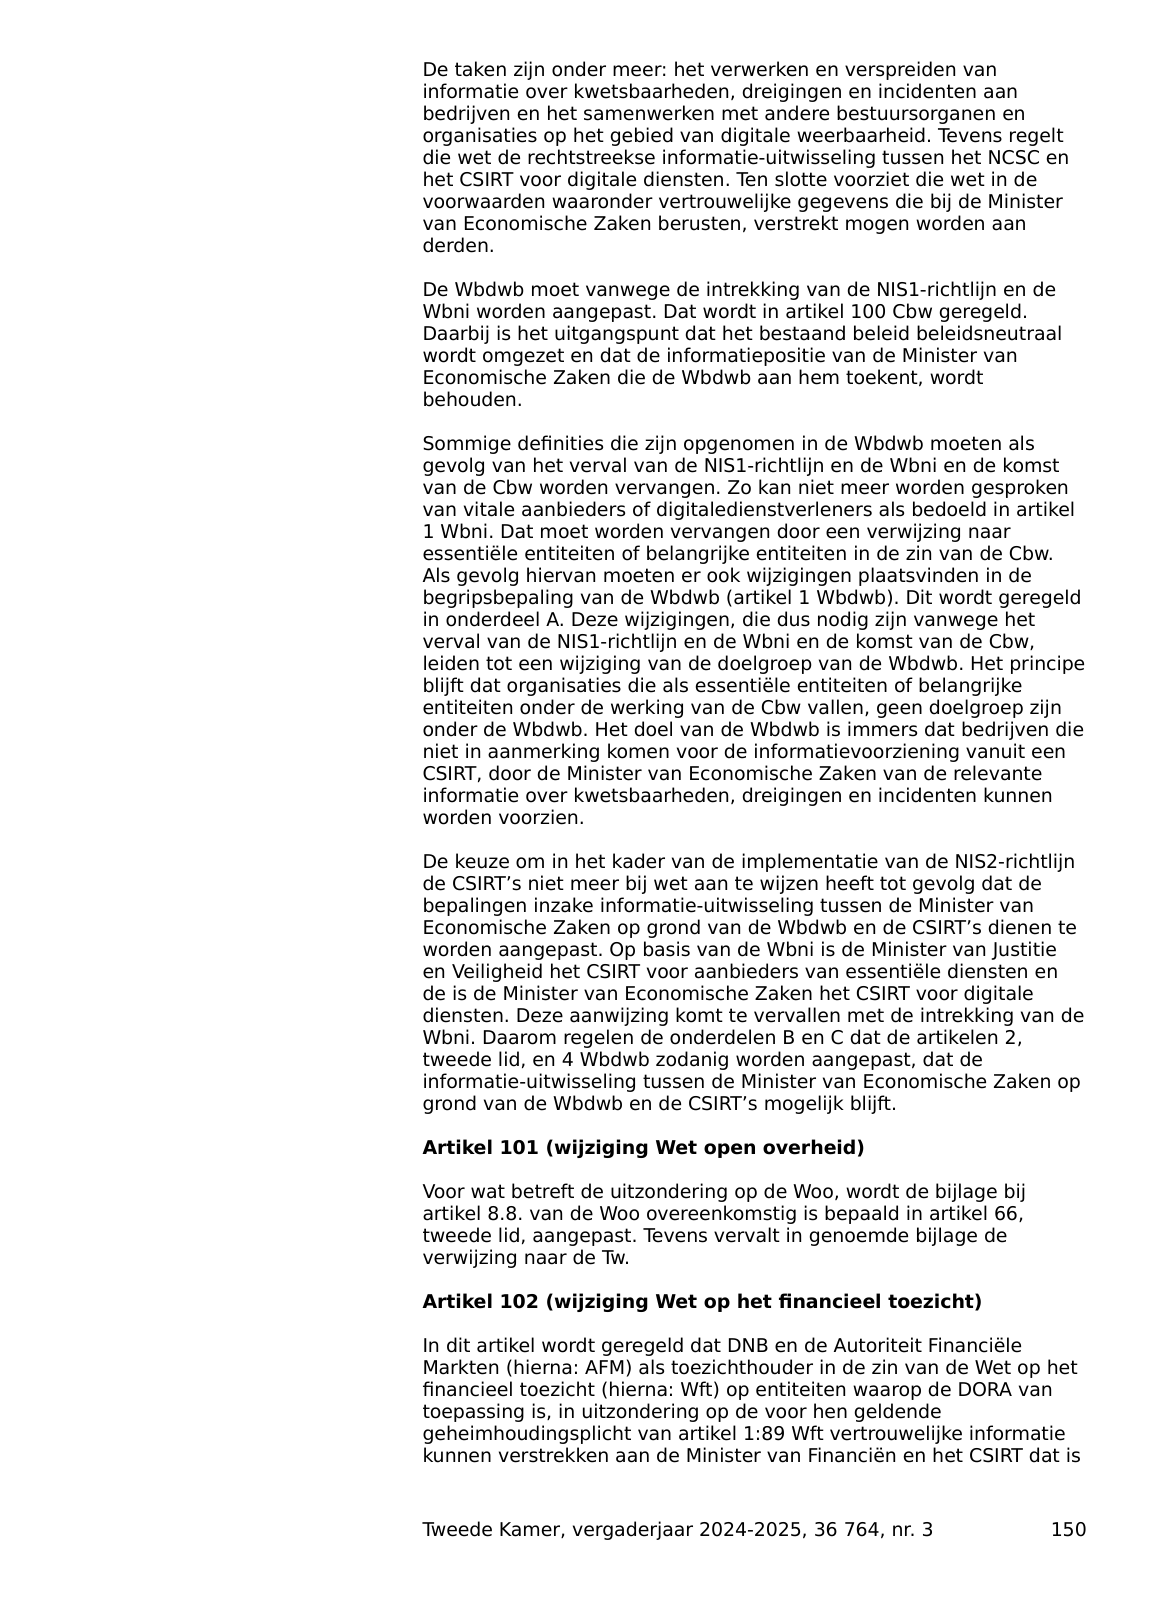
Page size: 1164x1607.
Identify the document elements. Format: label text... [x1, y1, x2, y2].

text De Wbdwb moet vanwege de intrekking van de NIS1-richtlijn en de Wbni worden aangepast. Dat wordt in artikel 100 Cbw geregeld. Daarbij is het uitgangspunt dat het bestaand beleid beleidsneutraal wordt omgezet en dat de informatiepositie van de Minister van Economische Zaken die de Wbdwb aan hem toekent, wordt behouden. [422, 279, 1087, 411]
subtitle Artikel 102 (wijziging Wet op het financieel toezicht) [422, 1291, 1087, 1313]
text In dit artikel wordt geregeld dat DNB en de Autoriteit Financiële Markten (hierna: AFM) als toezichthouder in de zin van de Wet op het financieel toezicht (hierna: Wft) op entiteiten waarop de DORA van toepassing is, in uitzondering op de voor hen geldende geheimhoudingsplicht van artikel 1:89 Wft vertrouwelijke informatie kunnen verstrekken aan de Minister van Financiën en het CSIRT dat is [422, 1335, 1087, 1467]
text De taken zijn onder meer: het verwerken en verspreiden van informatie over kwetsbaarheden, dreigingen en incidenten aan bedrijven en het samenwerken met andere bestuursorganen en organisaties op het gebied van digitale weerbaarheid. Tevens regelt die wet de rechtstreekse informatie-uitwisseling tussen het NCSC en het CSIRT voor digitale diensten. Ten slotte voorziet die wet in de voorwaarden waaronder vertrouwelijke gegevens die bij de Minister van Economische Zaken berusten, verstrekt mogen worden aan derden. [422, 59, 1087, 257]
text De keuze om in het kader van de implementatie van de NIS2-richtlijn de CSIRT’s niet meer bij wet aan te wijzen heeft tot gevolg dat de bepalingen inzake informatie-uitwisseling tussen de Minister van Economische Zaken op grond van de Wbdwb en de CSIRT’s dienen te worden aangepast. Op basis van de Wbni is de Minister van Justitie en Veiligheid het CSIRT voor aanbieders van essentiële diensten en de is de Minister van Economische Zaken het CSIRT voor digitale diensten. Deze aanwijzing komt te vervallen met de intrekking van de Wbni. Daarom regelen de onderdelen B en C dat de artikelen 2, tweede lid, en 4 Wbdwb zodanig worden aangepast, dat de informatie-uitwisseling tussen de Minister van Economische Zaken op grond van de Wbdwb en de CSIRT’s mogelijk blijft. [422, 851, 1087, 1115]
text Voor wat betreft de uitzondering op de Woo, wordt de bijlage bij artikel 8.8. van de Woo overeenkomstig is bepaald in artikel 66, tweede lid, aangepast. Tevens vervalt in genoemde bijlage de verwijzing naar de Tw. [422, 1181, 1087, 1269]
subtitle Artikel 101 (wijziging Wet open overheid) [422, 1137, 1087, 1159]
text Sommige definities die zijn opgenomen in de Wbdwb moeten als gevolg van het verval van de NIS1-richtlijn en de Wbni en de komst van de Cbw worden vervangen. Zo kan niet meer worden gesproken van vitale aanbieders of digitaledienstverleners als bedoeld in artikel 1 Wbni. Dat moet worden vervangen door een verwijzing naar essentiële entiteiten of belangrijke entiteiten in de zin van de Cbw. Als gevolg hiervan moeten er ook wijzigingen plaatsvinden in de begripsbepaling van de Wbdwb (artikel 1 Wbdwb). Dit wordt geregeld in onderdeel A. Deze wijzigingen, die dus nodig zijn vanwege het verval van de NIS1-richtlijn en de Wbni en de komst van de Cbw, leiden tot een wijziging van de doelgroep van de Wbdwb. Het principe blijft dat organisaties die als essentiële entiteiten of belangrijke entiteiten onder de werking van de Cbw vallen, geen doelgroep zijn onder de Wbdwb. Het doel van de Wbdwb is immers dat bedrijven die niet in aanmerking komen voor de informatievoorziening vanuit een CSIRT, door de Minister van Economische Zaken van de relevante informatie over kwetsbaarheden, dreigingen en incidenten kunnen worden voorzien. [422, 433, 1087, 829]
